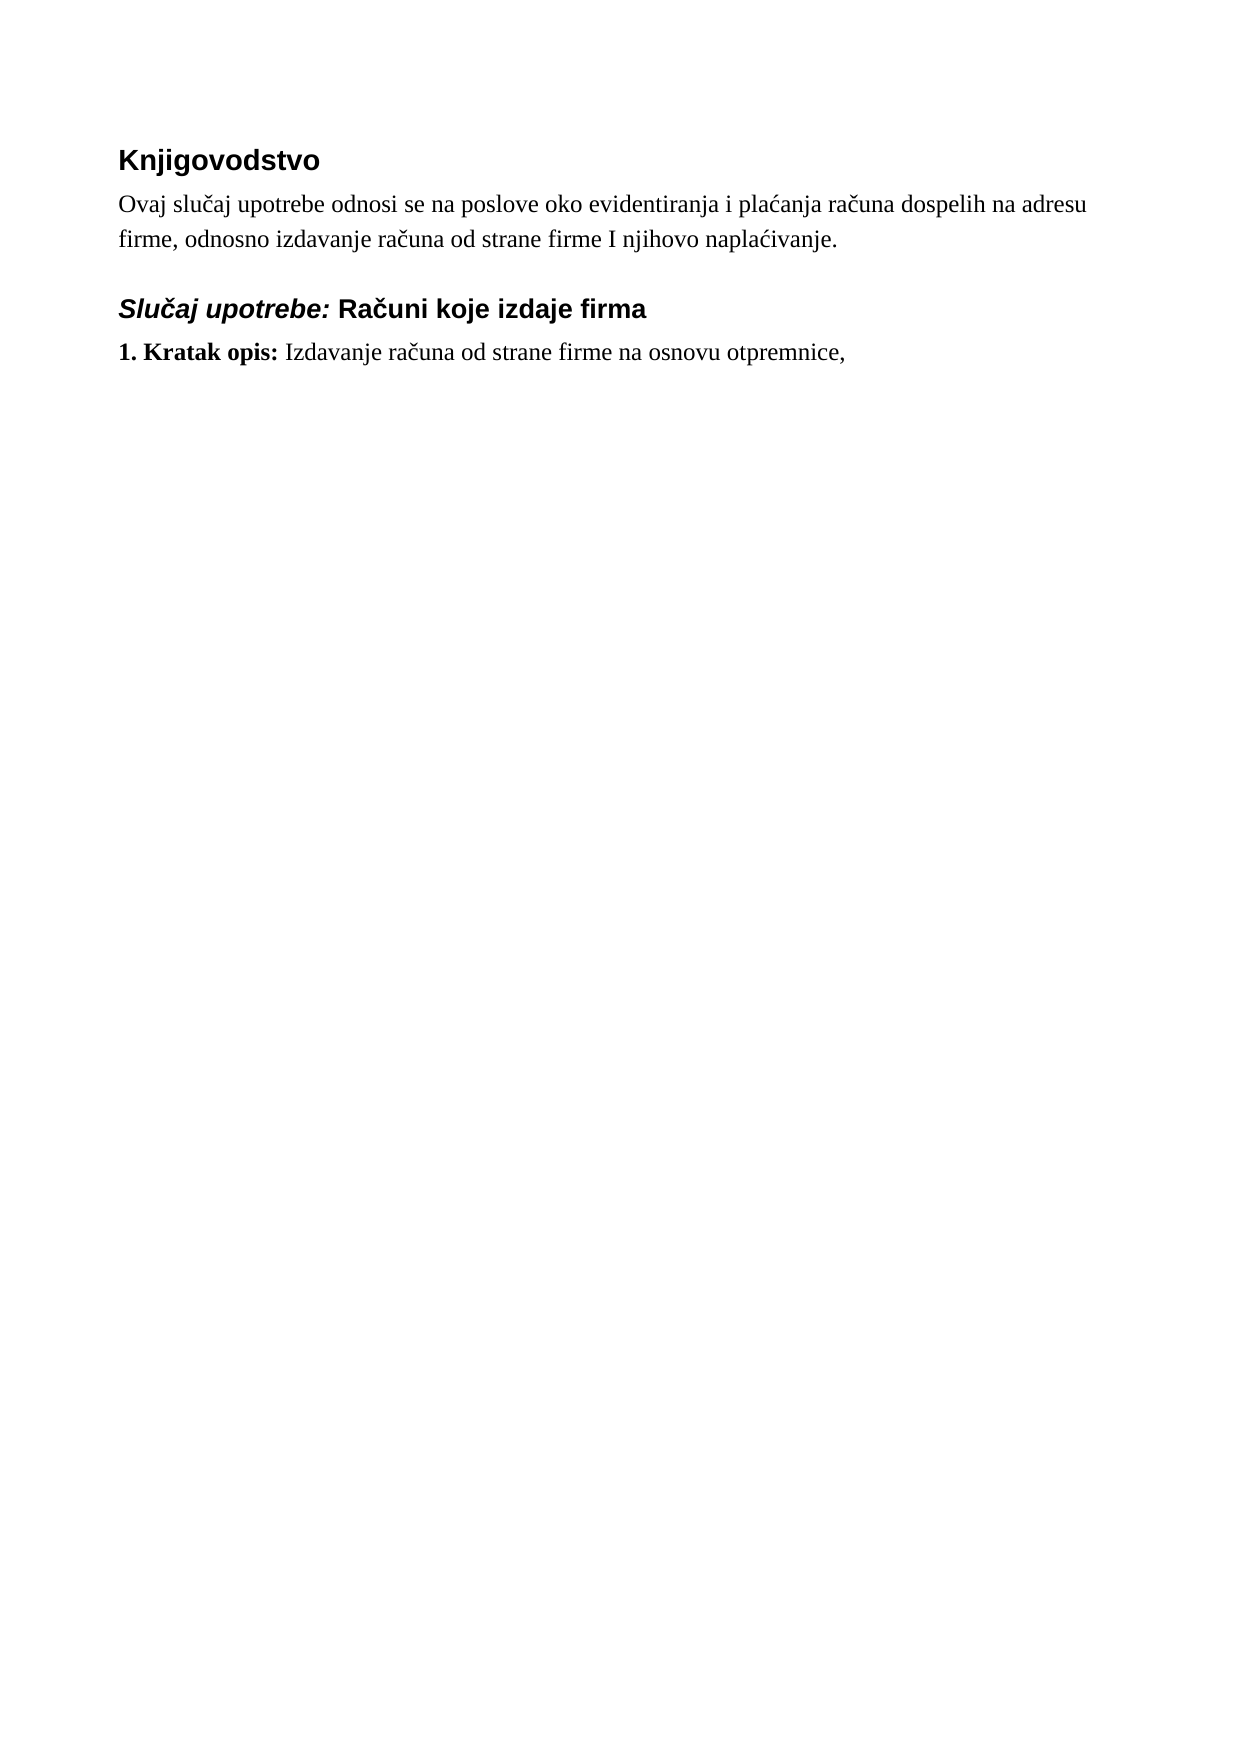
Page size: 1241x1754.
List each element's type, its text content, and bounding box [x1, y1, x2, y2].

subtitle Knjigovodstvo [118, 143, 1122, 177]
text 1. Kratak opis: Izdavanje računa od strane firme na osnovu otpremnice, [118, 337, 1122, 366]
subtitle Slučaj upotrebe: Računi koje izdaje firma [118, 293, 1122, 325]
text Ovaj slučaj upotrebe odnosi se na poslove oko evidentiranja i plaćanja računa dospelih na adresu firme, odnosno izdavanje računa od strane firme I njihovo naplaćivanje. [118, 189, 1122, 252]
